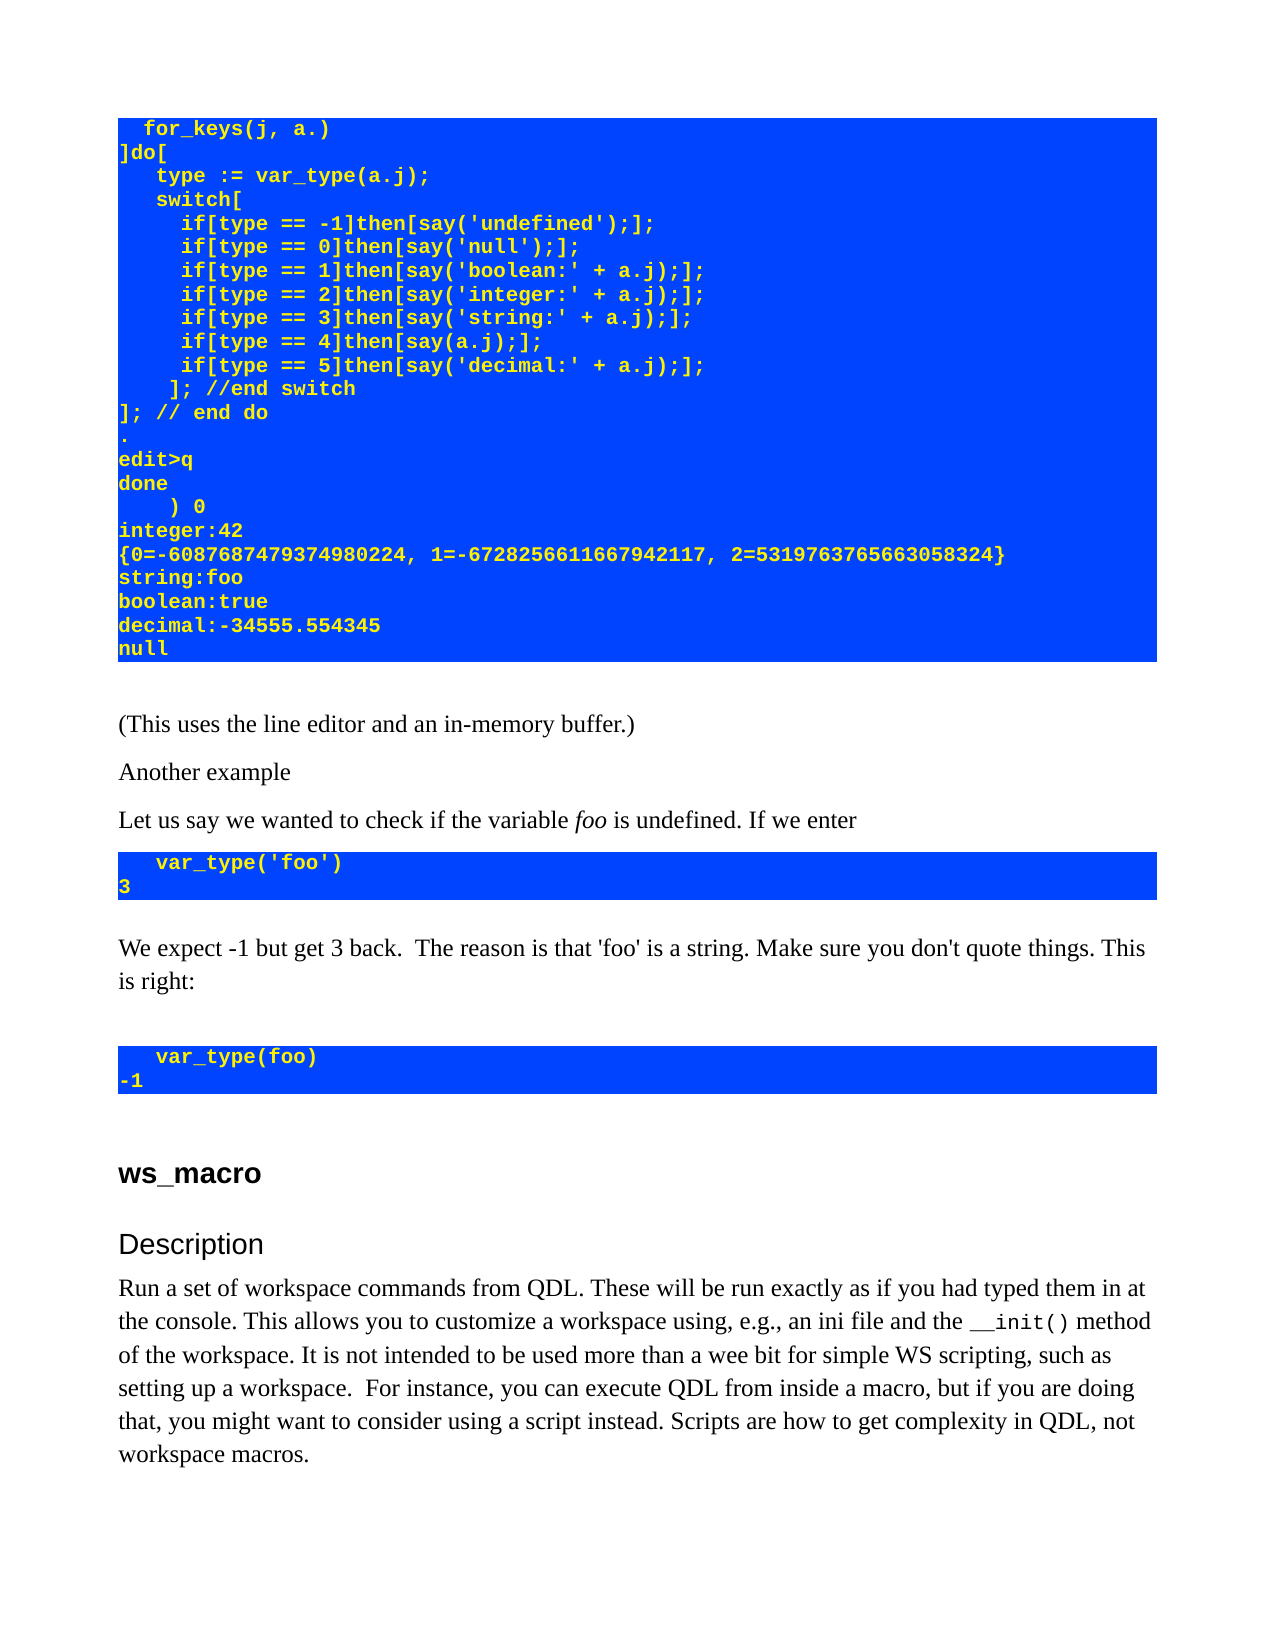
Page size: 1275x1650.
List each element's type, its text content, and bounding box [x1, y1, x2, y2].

text We expect -1 but get 3 back. The reason is that 'foo' is a string. Make sure you don't quote things. This is right: [118, 900, 1157, 1027]
text null [118, 638, 1157, 662]
text ]do[ [118, 142, 1157, 165]
text if[type == 2]then[say('integer:' + a.j);]; [118, 284, 1157, 307]
text done [118, 473, 1157, 496]
text 3 [118, 876, 1157, 900]
text for_keys(j, a.) [118, 118, 1157, 142]
text boolean:true [118, 591, 1157, 615]
text if[type == 1]then[say('boolean:' + a.j);]; [118, 260, 1157, 284]
text Another example [118, 757, 1157, 786]
subtitle Description [118, 1227, 1157, 1261]
text var_type(foo) [118, 1046, 1157, 1070]
text edit>q [118, 449, 1157, 473]
text if[type == -1]then[say('undefined');]; [118, 213, 1157, 236]
text ) 0 [118, 496, 1157, 520]
text integer:42 [118, 520, 1157, 544]
text Run a set of workspace commands from QDL. These will be run exactly as if you had typed them in at the console. This allows you to customize a workspace using, e.g., an ini file and the __init() method of the workspace. It is not intended to be used more than a wee bit for simple WS scripting, such as setting up a workspace. For instance, you can execute QDL from inside a macro, but if you are doing that, you might want to consider using a script instead. Scripts are how to get complexity in QDL, not workspace macros. [118, 1273, 1157, 1468]
text decimal:-34555.554345 [118, 615, 1157, 638]
text ]; //end switch [118, 378, 1157, 402]
text {0=-6087687479374980224, 1=-6728256611667942117, 2=5319763765663058324} [118, 544, 1157, 567]
subtitle ws_macro [118, 1156, 1157, 1189]
text -1 [118, 1070, 1157, 1094]
text ]; // end do [118, 402, 1157, 426]
text if[type == 3]then[say('string:' + a.j);]; [118, 307, 1157, 331]
text var_type('foo') [118, 852, 1157, 876]
text switch[ [118, 189, 1157, 213]
text string:foo [118, 567, 1157, 591]
text . [118, 426, 1157, 449]
text if[type == 0]then[say('null');]; [118, 236, 1157, 260]
text if[type == 5]then[say('decimal:' + a.j);]; [118, 354, 1157, 378]
text if[type == 4]then[say(a.j);]; [118, 331, 1157, 354]
text (This uses the line editor and an in-memory buffer.) [118, 709, 1157, 738]
text type := var_type(a.j); [118, 165, 1157, 189]
text Let us say we wanted to check if the variable foo is undefined. If we enter [118, 805, 1157, 833]
